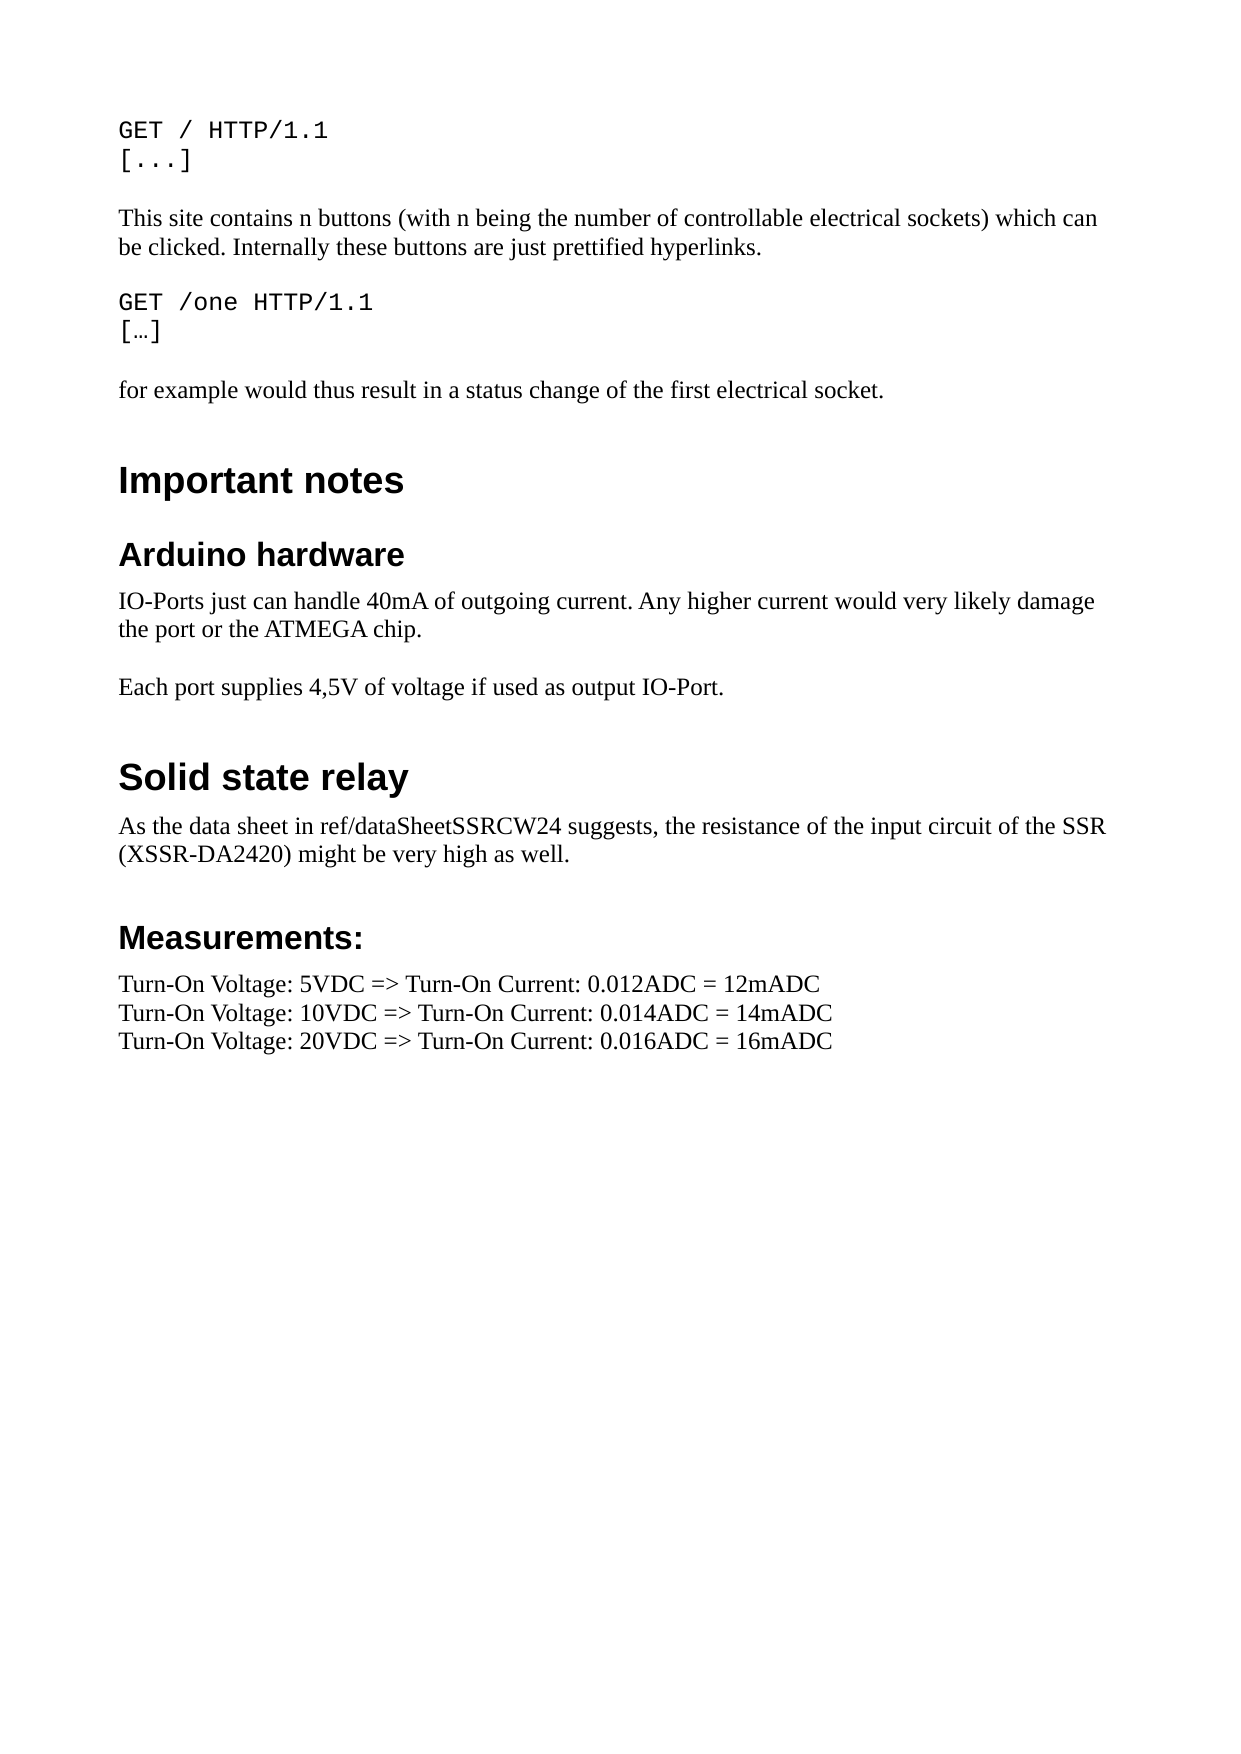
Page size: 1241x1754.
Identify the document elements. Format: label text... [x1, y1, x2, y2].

text Turn-On Voltage: 10VDC => Turn-On Current: 0.014ADC = 14mADC [118, 998, 1122, 1026]
subtitle Solid state relay [118, 754, 1122, 798]
text IO-Ports just can handle 40mA of outgoing current. Any higher current would very likely damage the port or the ATMEGA chip. Each port supplies 4,5V of voltage if used as output IO-Port. [118, 586, 1122, 701]
text GET / HTTP/1.1 [...] This site contains n buttons (with n being the number of controllable electrical sockets) which can be clicked. Internally these buttons are just prettified hyperlinks. GET /one HTTP/1.1 […] [118, 118, 1122, 346]
subtitle Measurements: [118, 918, 1122, 956]
text Turn-On Voltage: 20VDC => Turn-On Current: 0.016ADC = 16mADC [118, 1026, 1122, 1055]
subtitle Important notes [118, 458, 1122, 501]
text for example would thus result in a status change of the first electrical socket. [118, 346, 1122, 404]
text Turn-On Voltage: 5VDC => Turn-On Current: 0.012ADC = 12mADC [118, 969, 1122, 998]
subtitle Arduino hardware [118, 535, 1122, 573]
text As the data sheet in ref/dataSheetSSRCW24 suggests, the resistance of the input circuit of the SSR (XSSR-DA2420) might be very high as well. [118, 811, 1122, 868]
